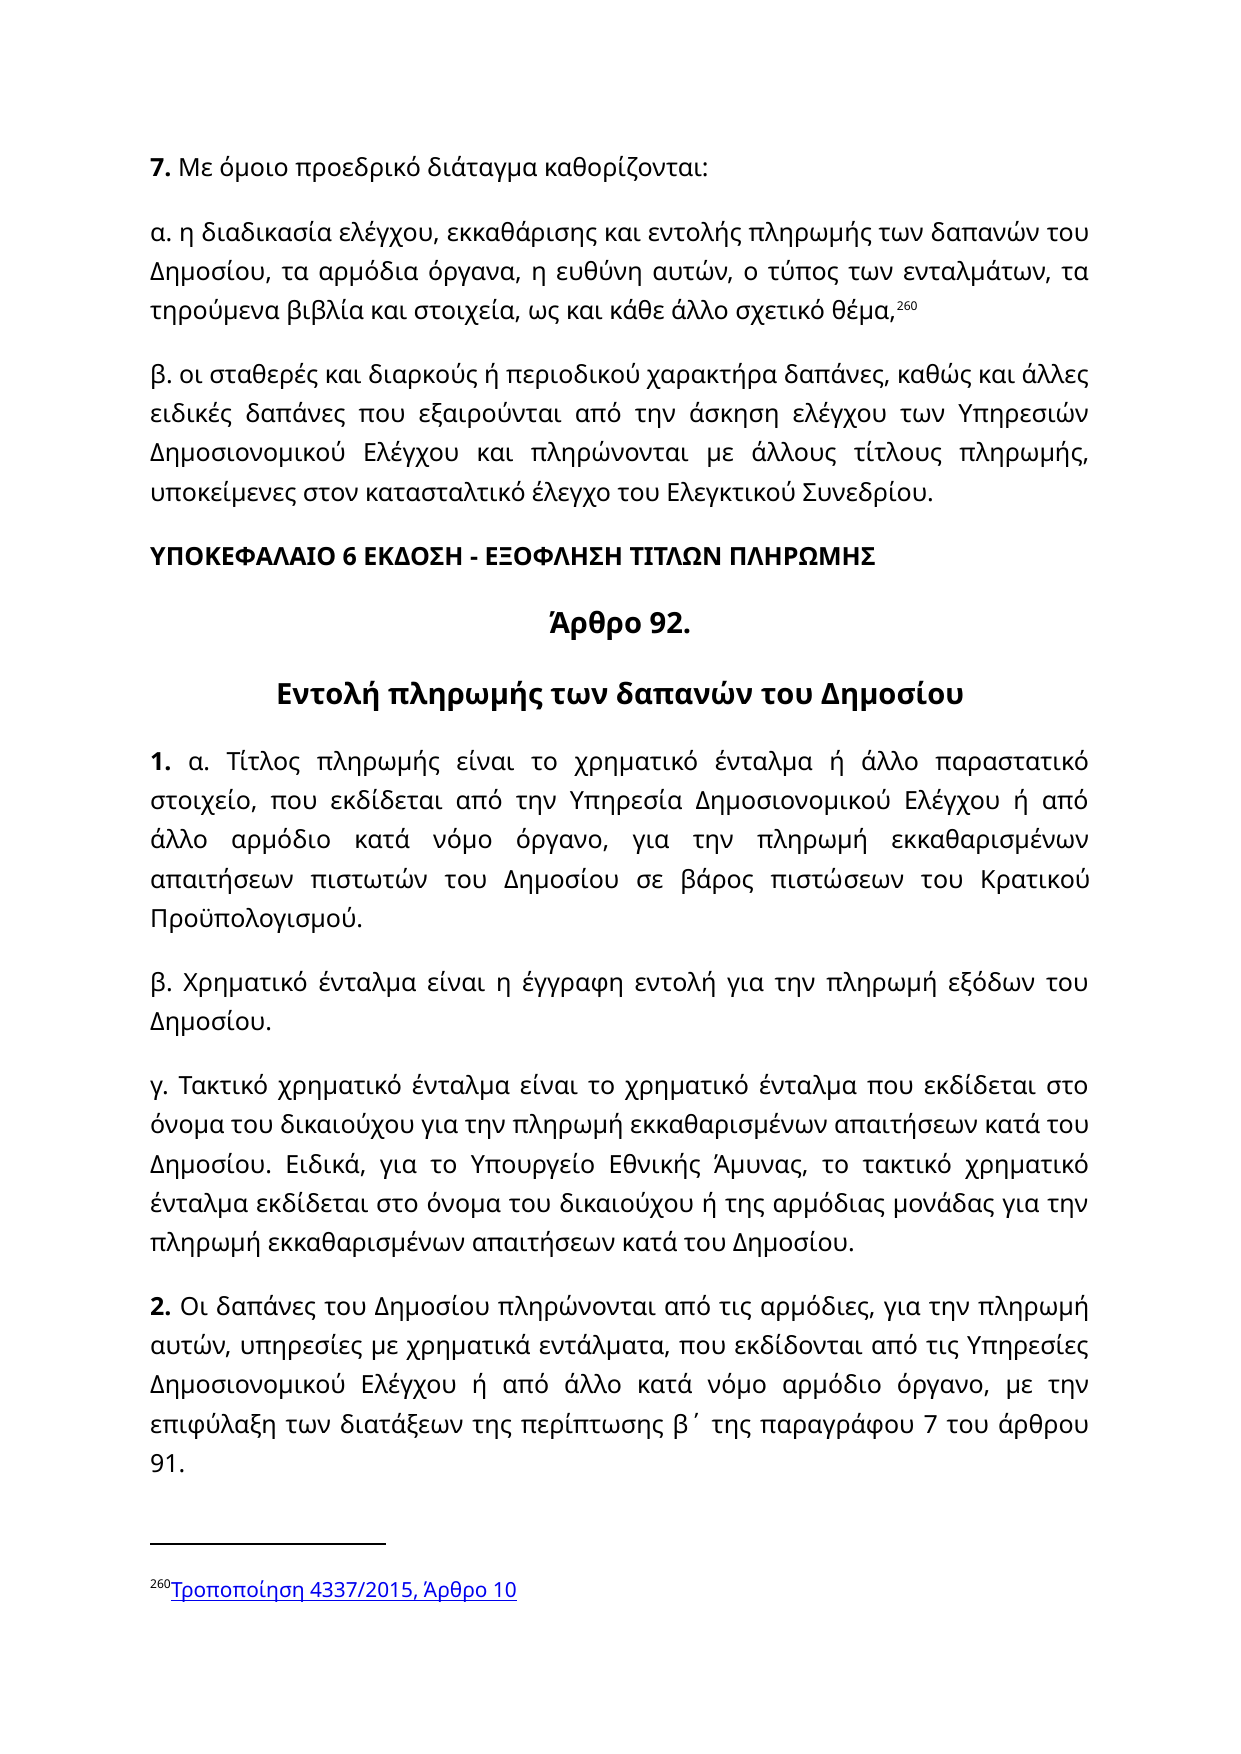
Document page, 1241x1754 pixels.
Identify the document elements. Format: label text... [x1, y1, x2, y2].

text ΥΠΟΚΕΦΑΛΑΙΟ 6 ΕΚΔΟΣΗ - ΕΞΟΦΛΗΣΗ ΤΙΤΛΩΝ ΠΛΗΡΩΜΗΣ [150, 538, 1090, 572]
text β. Χρηματικό ένταλμα είναι η έγγραφη εντολή για την πληρωμή εξόδων του Δημοσίου. [150, 964, 1090, 1038]
text 2. Οι δαπάνες του Δημοσίου πληρώνονται από τις αρμόδιες, για την πληρωμή αυτών, υπηρεσίες με χρηματικά εντάλματα, που εκδίδονται από τις Υπηρεσίες Δημοσιονομικού Ελέγχου ή από άλλο κατά νόμο αρμόδιο όργανο, με την επιφύλαξη των διατάξεων της περίπτωσης β΄ της παραγράφου 7 του άρθρου 91. [150, 1289, 1090, 1479]
text β. οι σταθερές και διαρκούς ή περιοδικού χαρακτήρα δαπάνες, καθώς και άλλες ειδικές δαπάνες που εξαιρούνται από την άσκηση ελέγχου των Υπηρεσιών Δημοσιονομικού Ελέγχου και πληρώνονται με άλλους τίτλους πληρωμής, υποκείμενες στον κατασταλτικό έλεγχο του Ελεγκτικού Συνεδρίου. [150, 357, 1090, 508]
subtitle Εντολή πληρωμής των δαπανών του Δημοσίου [150, 673, 1090, 713]
text 7. Με όμοιο προεδρικό διάταγμα καθορίζονται: [150, 150, 1090, 184]
text Τροποποίηση 4337/2015, Άρθρο 10 [150, 1576, 1090, 1604]
text 1. α. Τίτλος πληρωμής είναι το χρηματικό ένταλμα ή άλλο παραστατικό στοιχείο, που εκδίδεται από την Υπηρεσία Δημοσιονομικού Ελέγχου ή από άλλο αρμόδιο κατά νόμο όργανο, για την πληρωμή εκκαθαρισμένων απαιτήσεων πιστωτών του Δημοσίου σε βάρος πιστώ­σεων του Κρατικού Προϋπολογισμού. [150, 744, 1090, 934]
text γ. Τακτικό χρηματικό ένταλμα είναι το χρηματικό ένταλμα που εκδίδεται στο όνομα του δικαιούχου για την πληρωμή εκκαθαρισμένων απαιτήσεων κατά του Δημοσίου. Ειδικά, για το Υπουργείο Εθνικής Άμυνας, το τακτικό χρηματικό ένταλμα εκδίδεται στο όνομα του δικαιούχου ή της αρμόδιας μονάδας για την πληρωμή εκκαθαρισμένων απαιτήσεων κατά του Δημοσίου. [150, 1068, 1090, 1259]
subtitle Άρθρο 92. [150, 602, 1090, 642]
text α. η διαδικασία ελέγχου, εκκαθάρισης και εντολής πληρωμής των δαπανών του Δημοσίου, τα αρμόδια όργανα, η ευθύνη αυτών, ο τύπος των ενταλμάτων, τα τηρούμενα βιβλία και στοιχεία, ως και κάθε άλλο σχετικό θέμα, [150, 214, 1090, 327]
